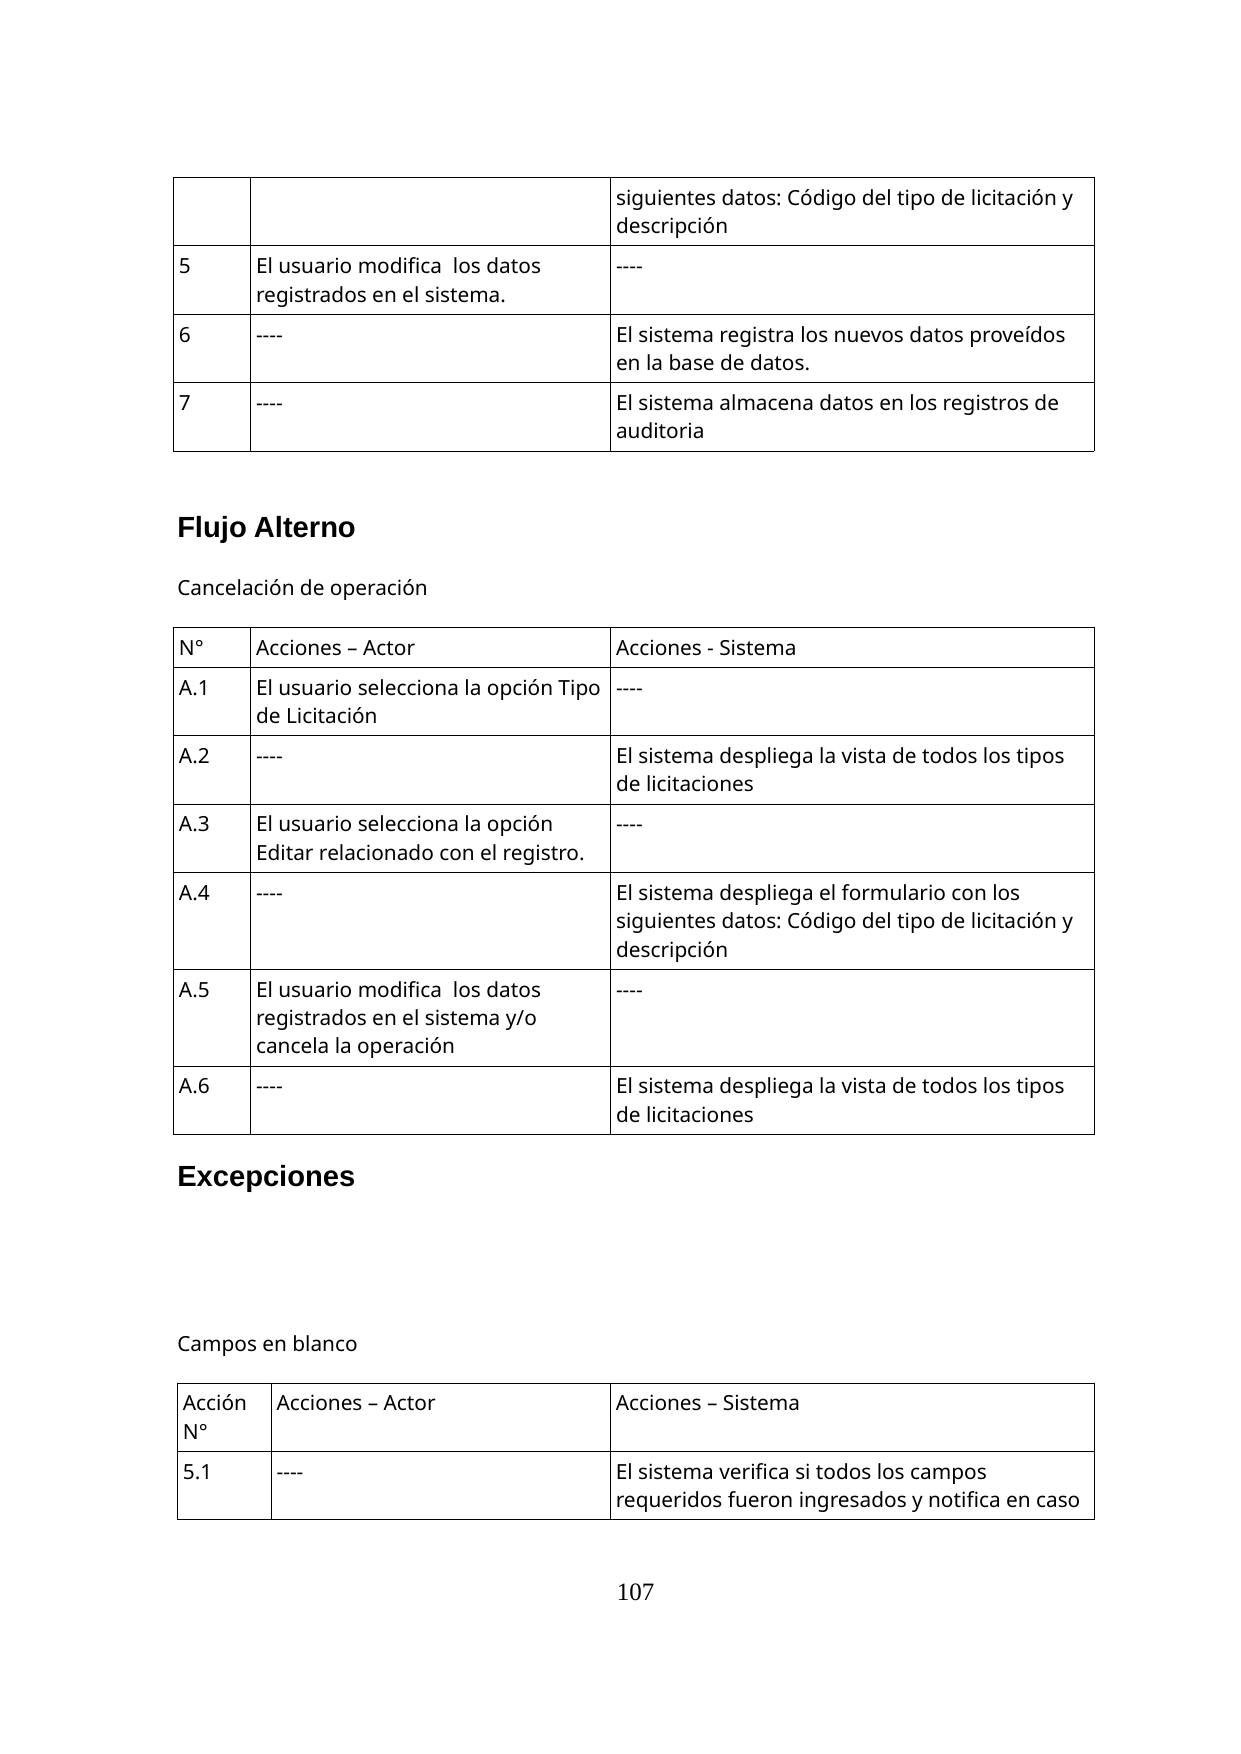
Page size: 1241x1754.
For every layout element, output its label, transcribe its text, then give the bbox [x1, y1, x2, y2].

table_cell ---- [611, 668, 1094, 735]
table_cell A.1 [174, 668, 250, 735]
table_cell ---- [272, 1452, 610, 1519]
table_cell ---- [251, 873, 610, 969]
table_header Acción N° [178, 1384, 271, 1451]
table_cell ---- [251, 315, 610, 382]
table_cell [174, 178, 250, 245]
subtitle Flujo Alterno [177, 511, 1093, 544]
table_cell ---- [251, 736, 610, 804]
table_cell ---- [611, 805, 1094, 872]
table_cell A.5 [174, 970, 250, 1066]
table_cell A.3 [174, 805, 250, 872]
table_cell A.6 [174, 1067, 250, 1134]
table_cell ---- [611, 970, 1094, 1066]
table_cell ---- [251, 178, 610, 245]
text Campos en blanco [177, 1329, 1093, 1357]
table_cell 7 [174, 383, 250, 451]
text Cancelación de operación [177, 573, 1093, 602]
table_header Acciones - Sistema [611, 628, 1094, 667]
table_cell A.2 [174, 736, 250, 804]
table_cell 5 [174, 246, 250, 314]
table_cell El sistema registra los nuevos datos proveídos en la base de datos. [611, 315, 1094, 382]
table_cell El sistema almacena datos en los registros de auditoria [611, 383, 1094, 451]
table_cell A.4 [174, 873, 250, 969]
table_cell ---- [251, 383, 610, 451]
table_cell ---- [611, 246, 1094, 314]
table_header Acciones – Sistema [611, 1384, 1094, 1451]
table_cell El sistema verifica si todos los campos requeridos fueron ingresados y notifica en caso [611, 1452, 1094, 1519]
table_header Acciones – Actor [272, 1384, 610, 1451]
table_cell 6 [174, 315, 250, 382]
table_cell El usuario selecciona la opción Editar relacionado con el registro. [251, 805, 610, 872]
table_cell El usuario modifica los datos registrados en el sistema y/o cancela la operación [251, 970, 610, 1066]
table_cell ---- [251, 1067, 610, 1134]
table_cell El sistema despliega la vista de todos los tipos de licitaciones [611, 736, 1094, 804]
table_header N° [174, 628, 250, 667]
subtitle Excepciones [177, 1159, 1093, 1193]
table_header Acciones – Actor [251, 628, 610, 667]
table_cell El usuario modifica los datos registrados en el sistema. [251, 246, 610, 314]
table_cell El sistema despliega el formulario con los siguientes datos: Código del tipo de licitación y descripción [611, 873, 1094, 969]
table_cell El sistema despliega la vista de todos los tipos de licitaciones [611, 1067, 1094, 1134]
table_cell siguientes datos: Código del tipo de licitación y descripción [611, 178, 1094, 245]
table_cell 5.1 [178, 1452, 271, 1519]
table_cell El usuario selecciona la opción Tipo de Licitación [251, 668, 610, 735]
